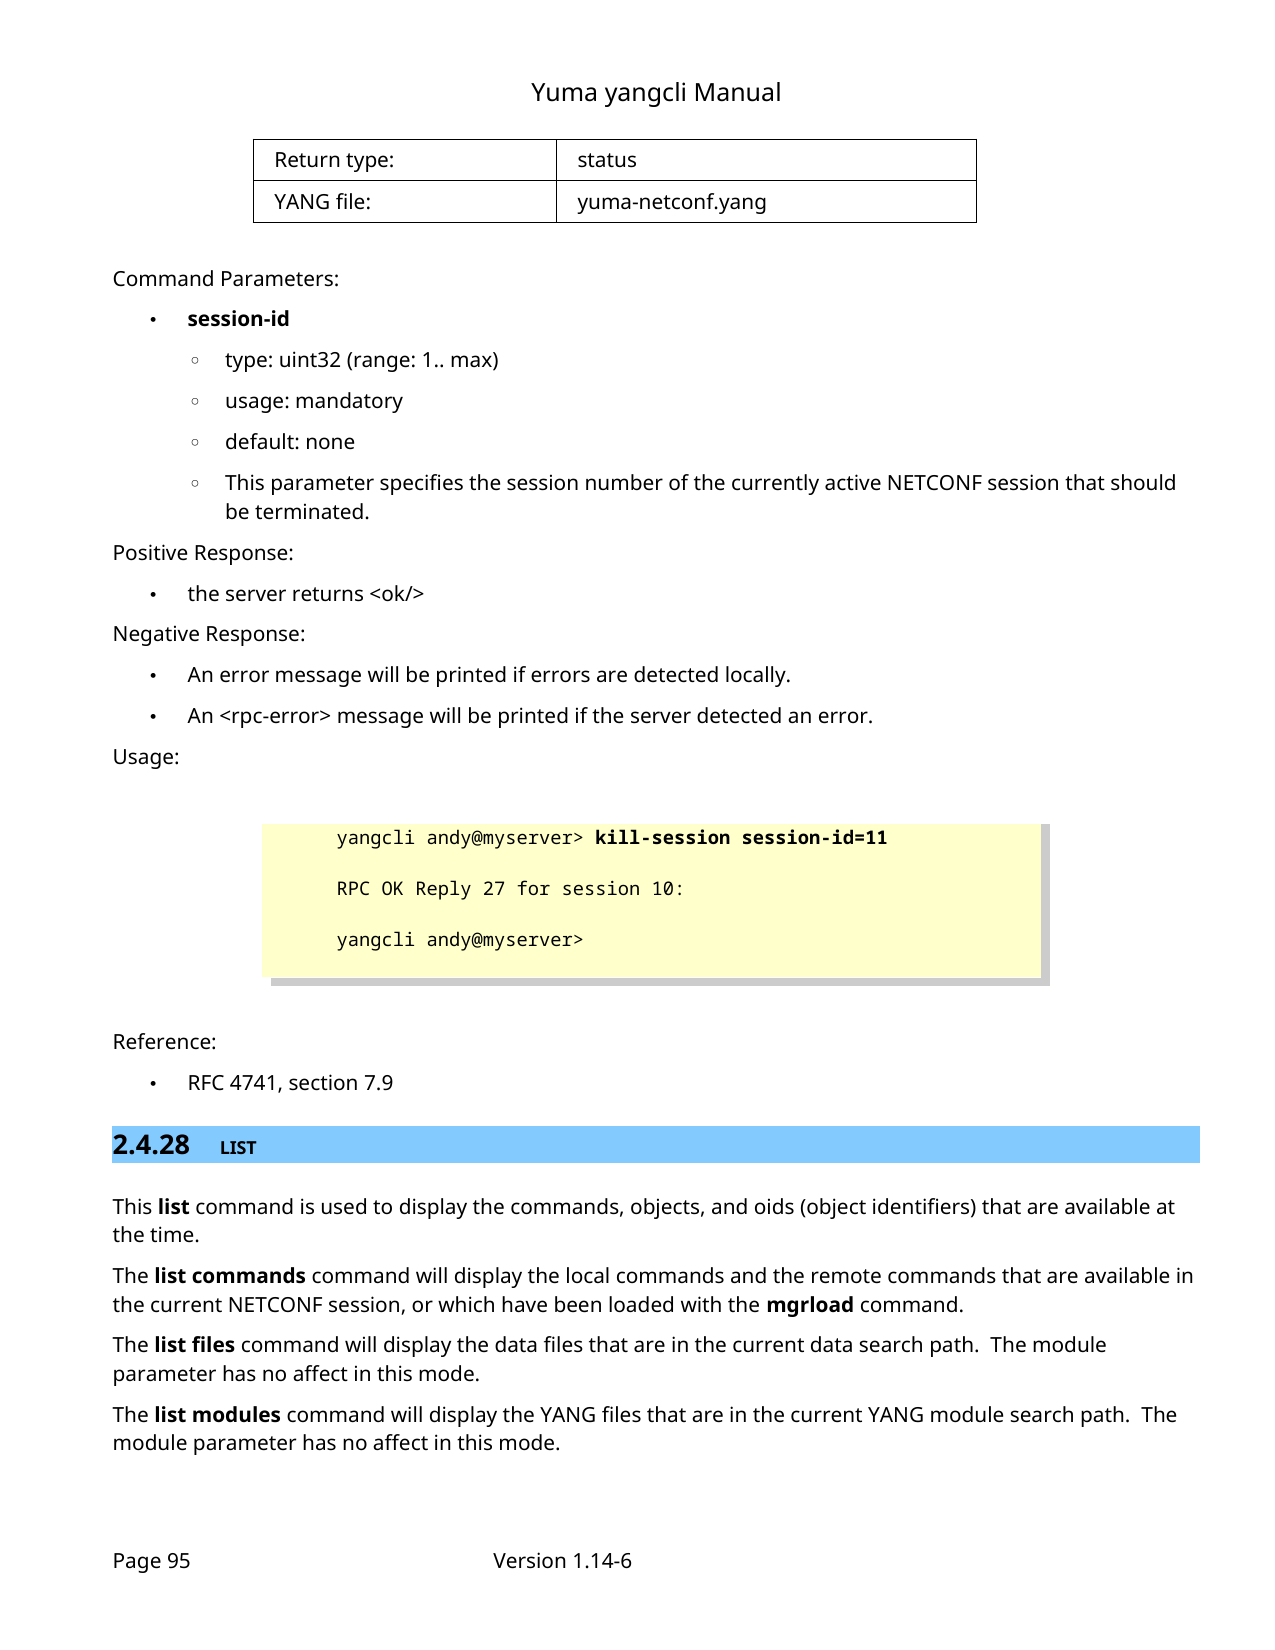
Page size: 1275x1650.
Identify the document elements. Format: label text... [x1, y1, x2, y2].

text Command Parameters: [112, 264, 1200, 292]
list RFC 4741, section 7.9 [150, 1068, 1200, 1097]
table_cell Return type: [254, 140, 556, 180]
text The list commands command will display the local commands and the remote commands that are available in the current NETCONF session, or which have been loaded with the mgrload command. [112, 1261, 1200, 1318]
list default: none [187, 427, 1200, 456]
list usage: mandatory [187, 386, 1200, 415]
text This list command is used to display the commands, objects, and oids (object identifiers) that are available at the time. [112, 1192, 1200, 1249]
text yangcli andy@myserver> [262, 926, 1041, 952]
list An error message will be printed if errors are detected locally. [150, 661, 1200, 689]
text The list modules command will display the YANG files that are in the current YANG module search path. The module parameter has no affect in this mode. [112, 1400, 1200, 1457]
text RPC OK Reply 27 for session 10: [262, 875, 1041, 901]
table_cell YANG file: [254, 181, 556, 222]
text The list files command will display the data files that are in the current data search path. The module parameter has no affect in this mode. [112, 1331, 1200, 1387]
subtitle list [112, 1126, 1200, 1163]
list type: uint32 (range: 1.. max) [187, 346, 1200, 374]
text Negative Response: [112, 619, 1200, 648]
text Usage: [112, 742, 1200, 771]
list session-id [150, 304, 1200, 333]
list the server returns <ok/> [150, 579, 1200, 607]
table_cell status [557, 140, 976, 180]
list This parameter specifies the session number of the currently active NETCONF session that should be terminated. [187, 468, 1200, 525]
text Reference: [112, 1027, 1200, 1056]
text Positive Response: [112, 538, 1200, 566]
list An <rpc-error> message will be printed if the server detected an error. [150, 701, 1200, 730]
table_cell yuma-netconf.yang [557, 181, 976, 222]
text yangcli andy@myserver> kill-session session-id=11 [262, 824, 1041, 850]
